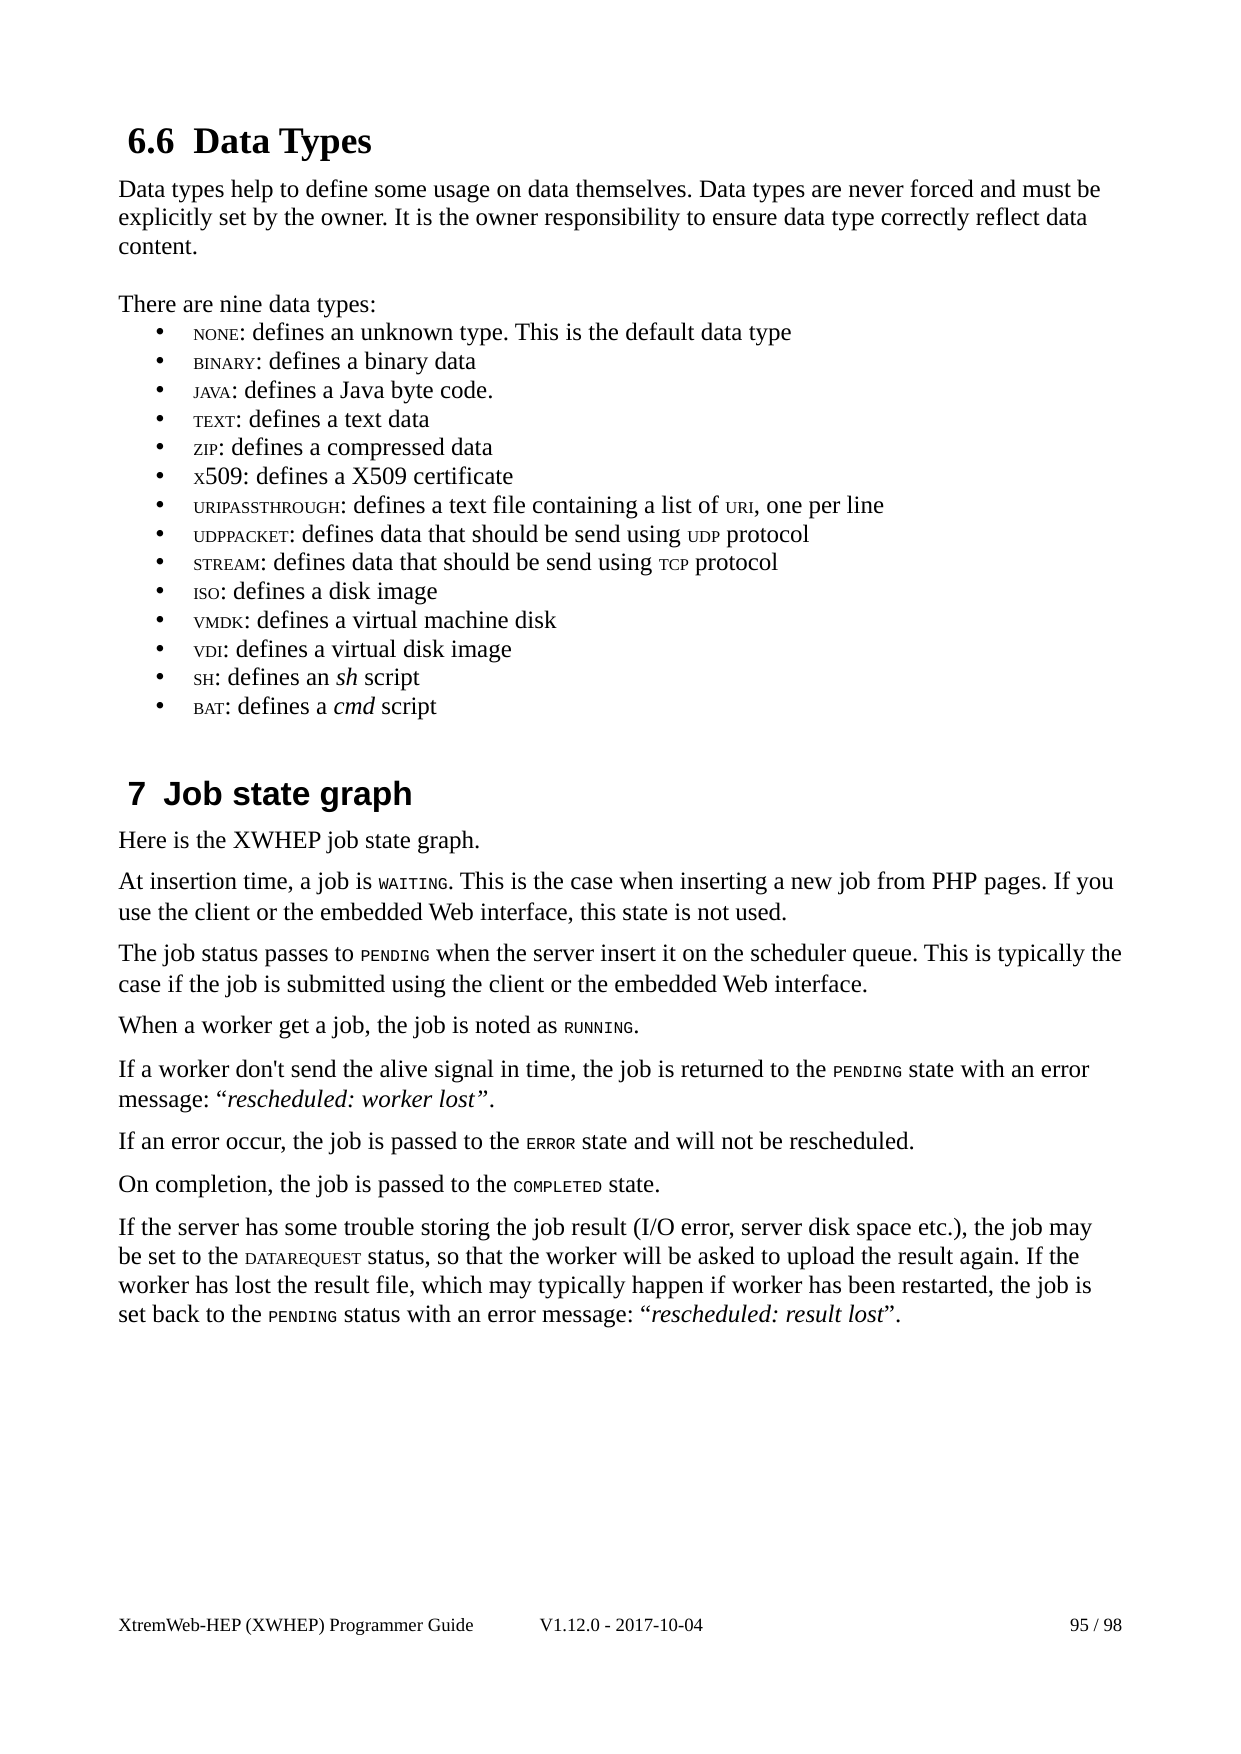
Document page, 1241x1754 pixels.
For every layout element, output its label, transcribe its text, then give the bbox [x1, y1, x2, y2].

text Data types help to define some usage on data themselves. Data types are never forced and must be explicitly set by the owner. It is the owner responsibility to ensure data type correctly reflect data content. [118, 174, 1122, 260]
text Here is the XWHEP job state graph. [118, 825, 1122, 854]
text On completion, the job is passed to the completed state. [118, 1169, 1122, 1200]
list sh: defines an sh script [156, 662, 1122, 691]
list binary: defines a binary data [156, 346, 1122, 375]
list uripassthrough: defines a text file containing a list of uri, one per line [156, 490, 1122, 519]
subtitle Job state graph [118, 774, 1122, 812]
list x509: defines a X509 certificate [156, 461, 1122, 490]
list vmdk: defines a virtual machine disk [156, 605, 1122, 634]
subtitle Data Types [118, 118, 1122, 161]
text If the server has some trouble storing the job result (I/O error, server disk space etc.), the job may be set to the datarequest status, so that the worker will be asked to upload the result again. If the worker has lost the result file, which may typically happen if worker has been restarted, the job is set back to the pending status with an error message: “rescheduled: result lost”. [118, 1212, 1122, 1329]
list zip: defines a compressed data [156, 432, 1122, 461]
list bat: defines a cmd script [156, 691, 1122, 720]
text If a worker don't send the alive signal in time, the job is returned to the pending state with an error message: “rescheduled: worker lost”. [118, 1054, 1122, 1113]
text If an error occur, the job is passed to the error state and will not be rescheduled. [118, 1126, 1122, 1157]
list stream: defines data that should be send using tcp protocol [156, 547, 1122, 576]
list java: defines a Java byte code. [156, 375, 1122, 404]
list vdi: defines a virtual disk image [156, 634, 1122, 662]
text The job status passes to pending when the server insert it on the scheduler queue. This is typically the case if the job is submitted using the client or the embedded Web interface. [118, 938, 1122, 998]
text At insertion time, a job is waiting. This is the case when inserting a new job from PHP pages. If you use the client or the embedded Web interface, this state is not used. [118, 866, 1122, 926]
list none: defines an unknown type. This is the default data type [156, 317, 1122, 346]
list iso: defines a disk image [156, 576, 1122, 605]
list text: defines a text data [156, 404, 1122, 432]
text When a worker get a job, the job is noted as running. [118, 1010, 1122, 1041]
list udppacket: defines data that should be send using udp protocol [156, 519, 1122, 547]
text There are nine data types: [118, 289, 1122, 317]
